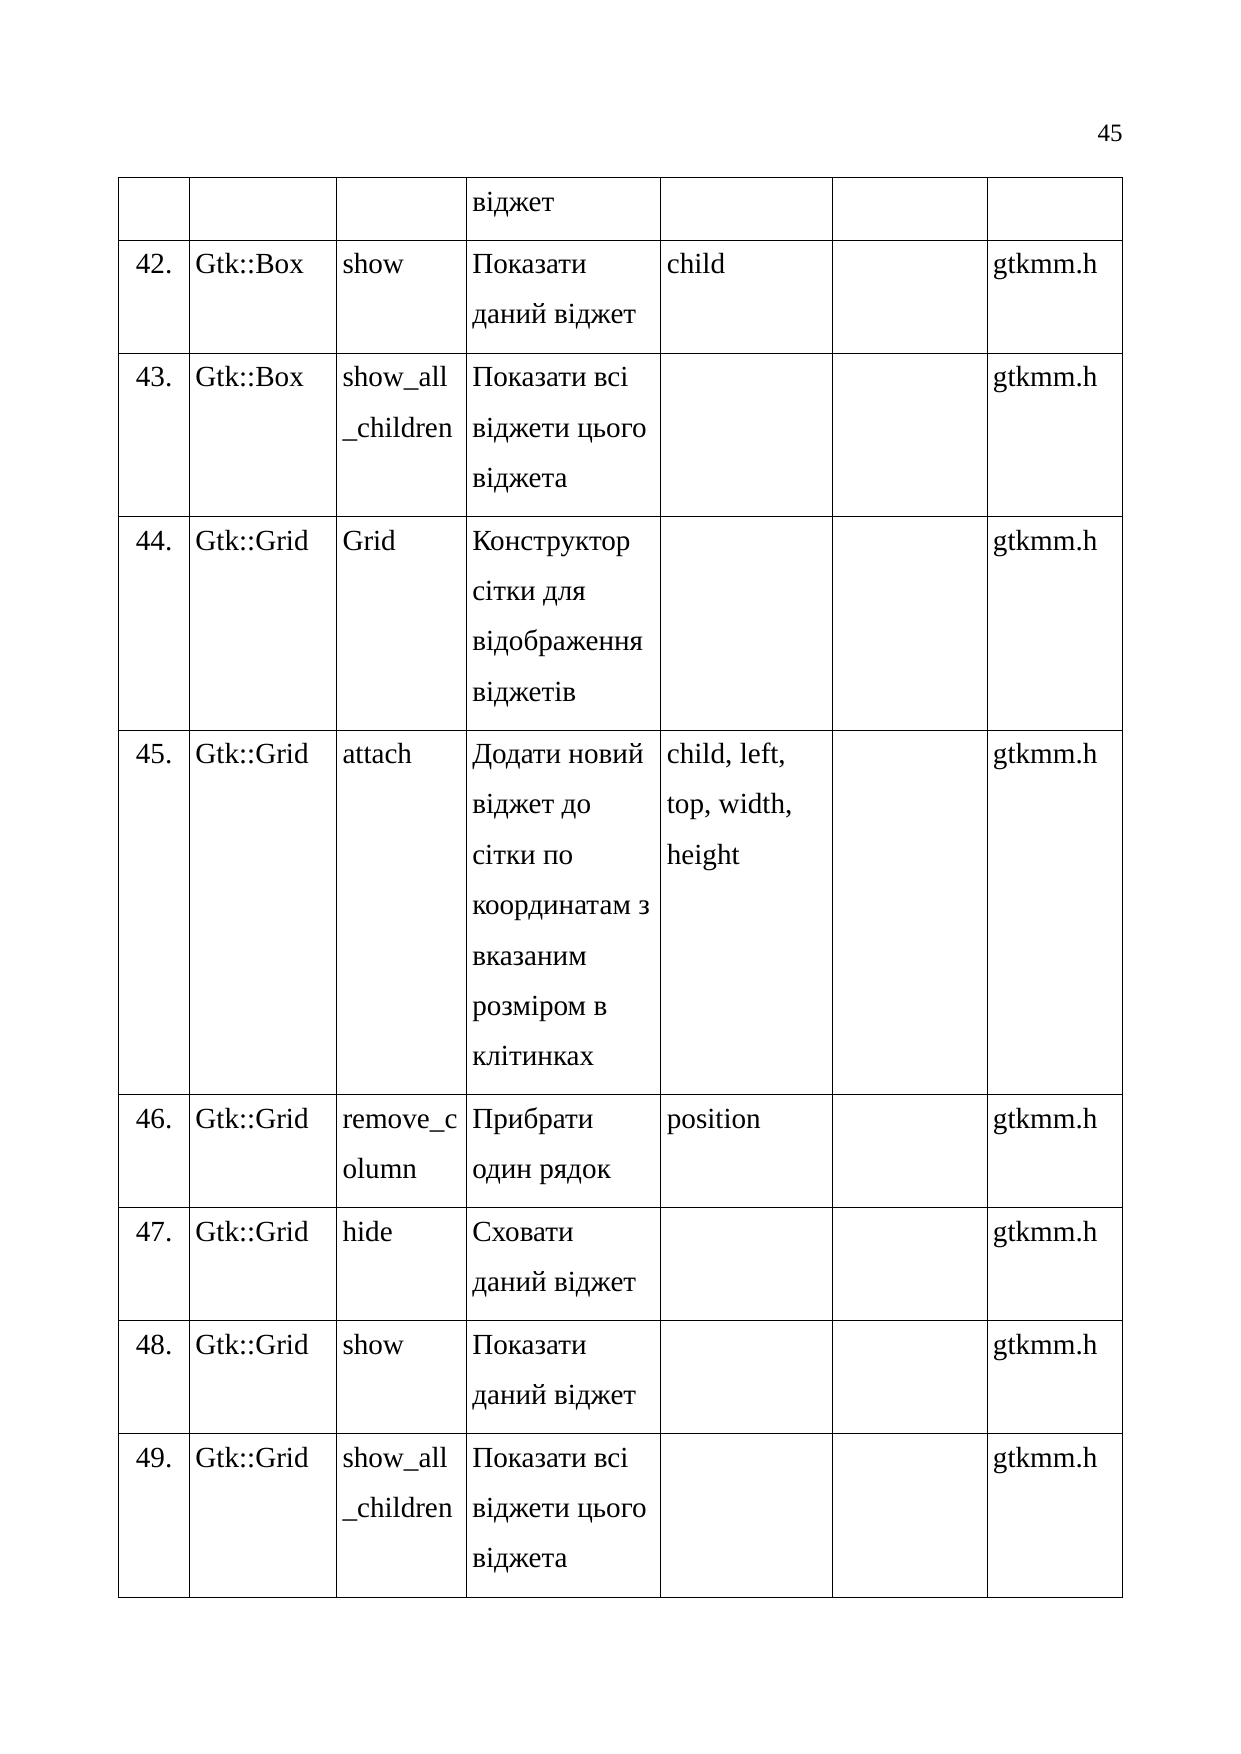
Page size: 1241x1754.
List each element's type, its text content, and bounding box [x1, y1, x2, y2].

table_cell [833, 1321, 987, 1433]
table_cell Прибрати один рядок [467, 1095, 660, 1207]
table_cell Показати всі віджети цього віджета [467, 1434, 660, 1597]
table_cell [661, 1434, 832, 1597]
table_cell 44. [119, 517, 189, 729]
table_cell 48. [119, 1321, 189, 1433]
table_cell [119, 178, 189, 239]
table_cell Gtk::Grid [190, 731, 336, 1094]
table_cell віджет [467, 178, 660, 239]
table_cell [833, 354, 987, 516]
table_cell show_all_children [337, 354, 466, 516]
table_cell gtkmm.h [988, 517, 1122, 729]
table_cell [661, 178, 832, 239]
table_cell Gtk::Grid [190, 1095, 336, 1207]
table_cell 43. [119, 354, 189, 516]
table_cell show [337, 1321, 466, 1433]
table_cell Показати даний віджет [467, 241, 660, 353]
table_cell gtkmm.h [988, 1321, 1122, 1433]
table_cell show_all_children [337, 1434, 466, 1597]
table_cell Показати даний віджет [467, 1321, 660, 1433]
table_cell 49. [119, 1434, 189, 1597]
table_cell Gtk::Grid [190, 1321, 336, 1433]
table_cell 47. [119, 1208, 189, 1320]
table_cell 42. [119, 241, 189, 353]
table_cell gtkmm.h [988, 1095, 1122, 1207]
table_cell [661, 1208, 832, 1320]
table_cell Конструктор сітки для відображення віджетів [467, 517, 660, 729]
table_cell hide [337, 1208, 466, 1320]
table_cell Gtk::Grid [190, 1434, 336, 1597]
table_cell [833, 178, 987, 239]
table_cell Gtk::Grid [190, 517, 336, 729]
table_cell show [337, 241, 466, 353]
table_cell gtkmm.h [988, 1434, 1122, 1597]
table_cell gtkmm.h [988, 1208, 1122, 1320]
table_cell gtkmm.h [988, 241, 1122, 353]
table_cell Gtk::Grid [190, 1208, 336, 1320]
table_cell Gtk::Box [190, 241, 336, 353]
table_cell [661, 517, 832, 729]
table_cell child, left, top, width, height [661, 731, 832, 1094]
table_cell [833, 517, 987, 729]
table_cell [833, 1208, 987, 1320]
table_cell Grid [337, 517, 466, 729]
table_cell 45. [119, 731, 189, 1094]
table_cell [661, 354, 832, 516]
table_cell [988, 178, 1122, 239]
table_cell gtkmm.h [988, 731, 1122, 1094]
table_cell child [661, 241, 832, 353]
table_cell Показати всі віджети цього віджета [467, 354, 660, 516]
table_cell [833, 731, 987, 1094]
table_cell attach [337, 731, 466, 1094]
table_cell [661, 1321, 832, 1433]
table_cell [833, 1095, 987, 1207]
table_cell position [661, 1095, 832, 1207]
table_cell [833, 1434, 987, 1597]
table_cell Додати новий віджет до сітки по координатам з вказаним розміром в клітинках [467, 731, 660, 1094]
table_cell [833, 241, 987, 353]
table_cell remove_column [337, 1095, 466, 1207]
table_cell Gtk::Box [190, 354, 336, 516]
table_cell 46. [119, 1095, 189, 1207]
table_cell Сховати даний віджет [467, 1208, 660, 1320]
table_cell [190, 178, 336, 239]
table_cell gtkmm.h [988, 354, 1122, 516]
table_cell [337, 178, 466, 239]
